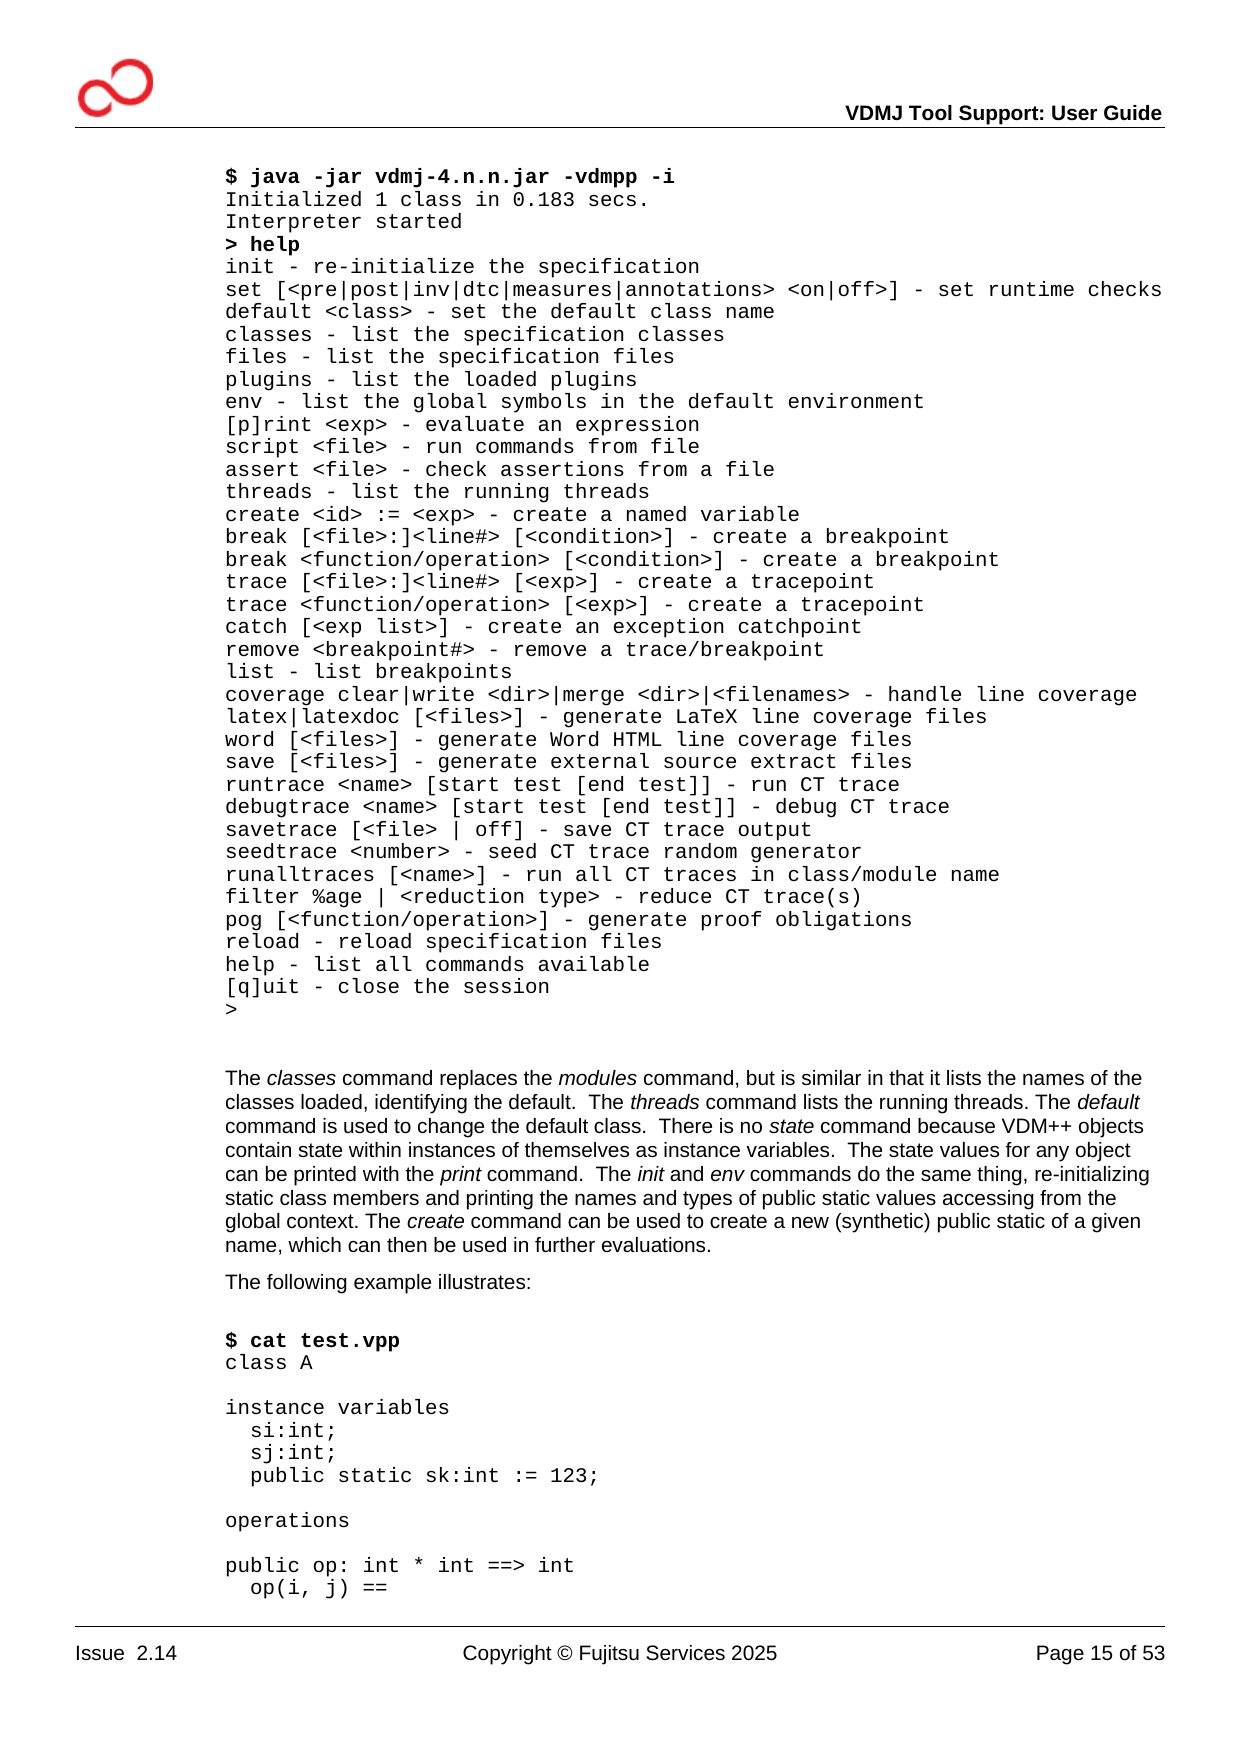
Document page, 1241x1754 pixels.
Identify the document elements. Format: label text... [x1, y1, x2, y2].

text plugins - list the loaded plugins [225, 368, 1165, 391]
text save [<files>] - generate external source extract files [225, 751, 1165, 773]
text remove <breakpoint#> - remove a trace/breakpoint [225, 638, 1165, 661]
text break [<file>:]<line#> [<condition>] - create a breakpoint [225, 526, 1165, 548]
text classes - list the specification classes [225, 323, 1165, 346]
text word [<files>] - generate Word HTML line coverage files [225, 728, 1165, 751]
text [p]rint <exp> - evaluate an expression [225, 413, 1165, 436]
text list - list breakpoints [225, 661, 1165, 683]
text > help [225, 233, 1165, 256]
text runalltraces [<name>] - run all CT traces in class/module name [225, 863, 1165, 886]
text seedtrace <number> - seed CT trace random generator [225, 841, 1165, 863]
text runtrace <name> [start test [end test]] - run CT trace [225, 773, 1165, 796]
text trace <function/operation> [<exp>] - create a tracepoint [225, 593, 1165, 616]
text threads - list the running threads [225, 481, 1165, 503]
text env - list the global symbols in the default environment [225, 391, 1165, 413]
text Interpreter started [225, 211, 1165, 233]
text filter %age | <reduction type> - reduce CT trace(s) [225, 886, 1165, 908]
picture [78, 52, 153, 127]
text [q]uit - close the session [225, 976, 1165, 998]
text sj:int; [225, 1442, 1165, 1464]
text The following example illustrates: [225, 1270, 1165, 1294]
text public static sk:int := 123; [225, 1464, 1165, 1487]
text help - list all commands available [225, 953, 1165, 976]
text si:int; [225, 1419, 1165, 1442]
text set [<pre|post|inv|dtc|measures|annotations> <on|off>] - set runtime checks [225, 278, 1165, 301]
text script <file> - run commands from file [225, 436, 1165, 458]
text > [225, 998, 1165, 1021]
text break <function/operation> [<condition>] - create a breakpoint [225, 548, 1165, 571]
text pog [<function/operation>] - generate proof obligations [225, 908, 1165, 931]
text public op: int * int ==> int [225, 1554, 1165, 1577]
text coverage clear|write <dir>|merge <dir>|<filenames> - handle line coverage [225, 683, 1165, 706]
text latex|latexdoc [<files>] - generate LaTeX line coverage files [225, 706, 1165, 728]
text default <class> - set the default class name [225, 301, 1165, 323]
text op(i, j) == [225, 1577, 1165, 1599]
text Initialized 1 class in 0.183 secs. [225, 188, 1165, 211]
text reload - reload specification files [225, 931, 1165, 953]
text debugtrace <name> [start test [end test]] - debug CT trace [225, 796, 1165, 818]
text trace [<file>:]<line#> [<exp>] - create a tracepoint [225, 571, 1165, 593]
text The classes command replaces the modules command, but is similar in that it lists the names of the classes loaded, identifying the default. The threads command lists the running threads. The default command is used to change the default class. There is no state command because VDM++ objects contain state within instances of themselves as instance variables. The state values for any object can be printed with the print command. The init and env commands do the same thing, re-initializing static class members and printing the names and types of public static values accessing from the global context. The create command can be used to create a new (synthetic) public static of a given name, which can then be used in further evaluations. [225, 1066, 1165, 1258]
text savetrace [<file> | off] - save CT trace output [225, 818, 1165, 841]
text files - list the specification files [225, 346, 1165, 368]
text init - re-initialize the specification [225, 256, 1165, 278]
text catch [<exp list>] - create an exception catchpoint [225, 616, 1165, 638]
text create <id> := <exp> - create a named variable [225, 503, 1165, 526]
text class A [225, 1352, 1165, 1374]
text instance variables [225, 1397, 1165, 1419]
text assert <file> - check assertions from a file [225, 458, 1165, 481]
text $ java -jar vdmj-4.n.n.jar -vdmpp -i [225, 166, 1165, 188]
text operations [225, 1509, 1165, 1532]
text $ cat test.vpp [225, 1329, 1165, 1352]
